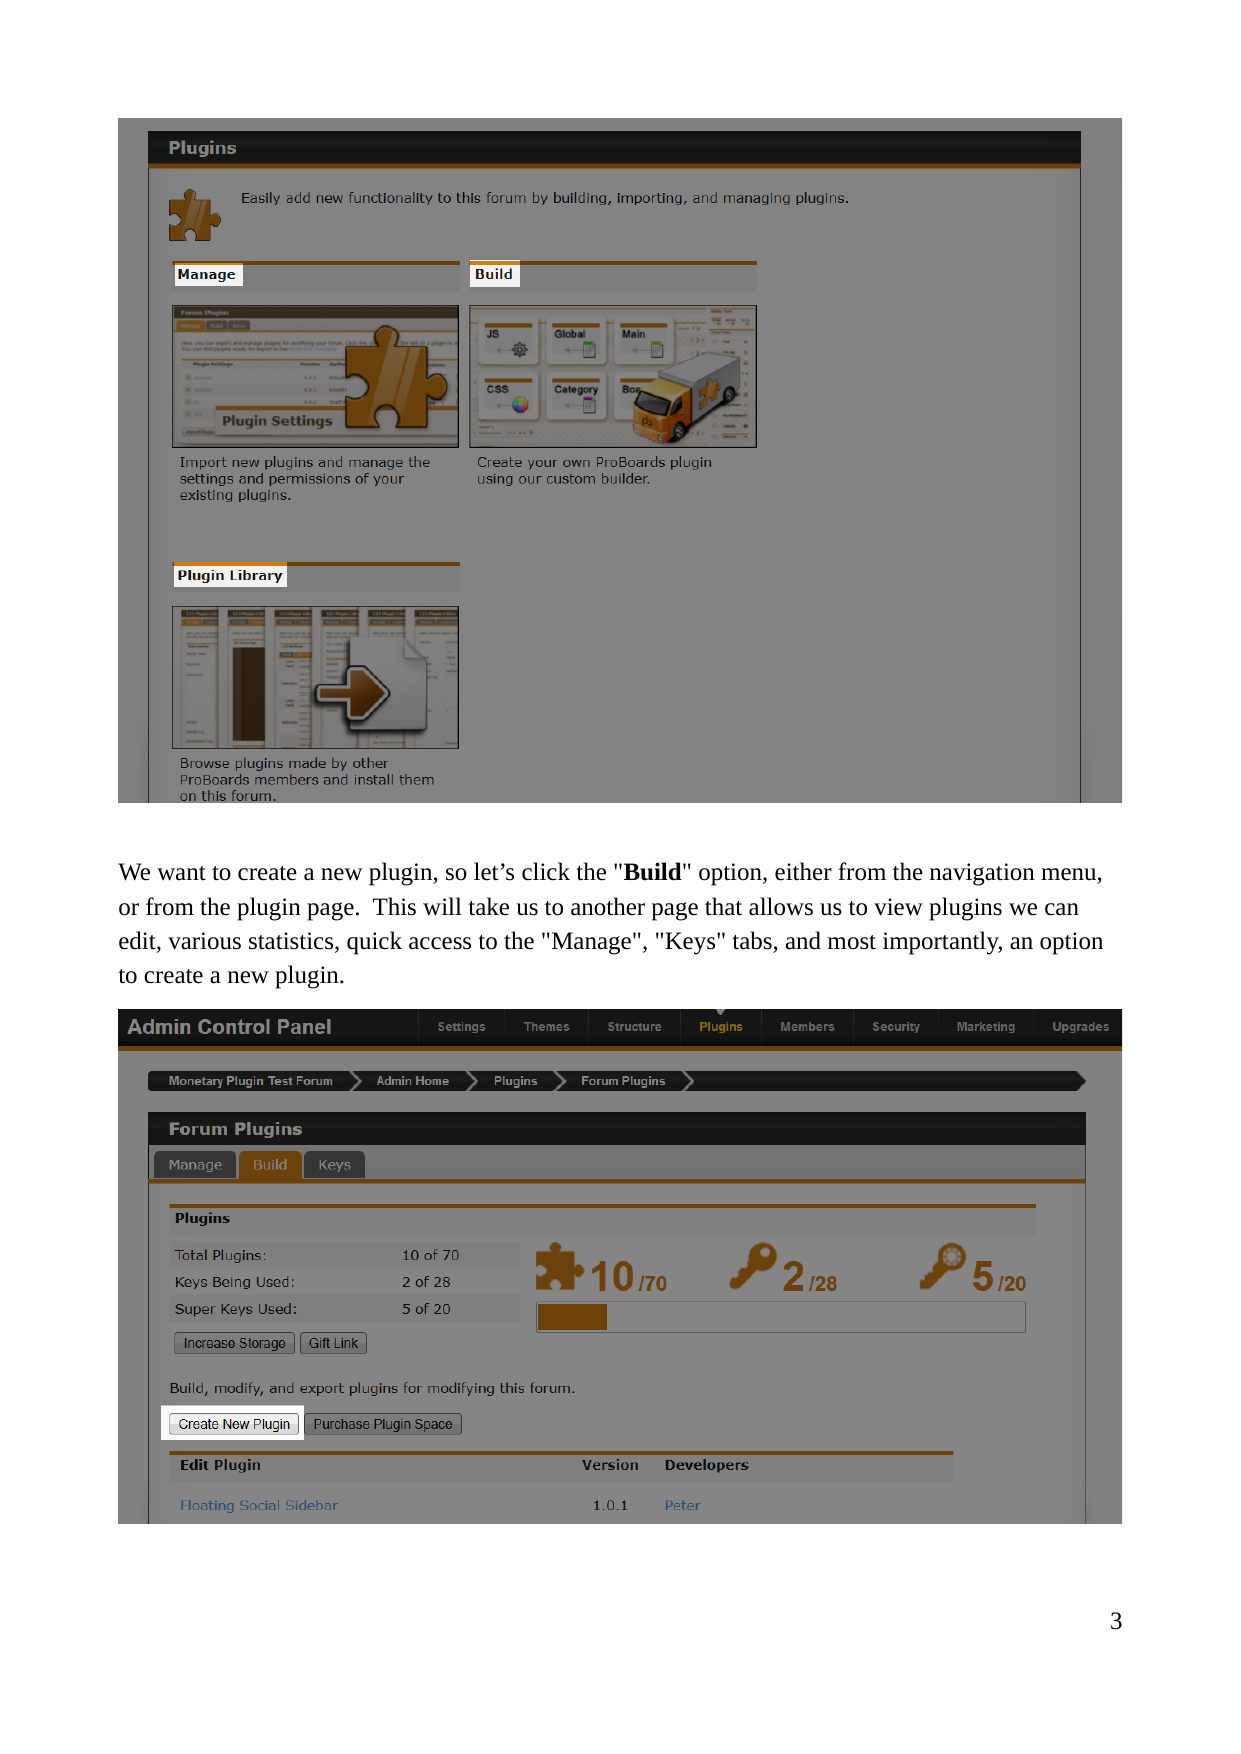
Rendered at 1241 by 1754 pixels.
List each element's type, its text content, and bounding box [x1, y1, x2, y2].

picture [118, 118, 1123, 803]
picture [118, 1009, 1123, 1524]
text We want to create a new plugin, so let’s click the "Build" option, either from the navigation menu, or from the plugin page. This will take us to another page that allows us to view plugins we can edit, various statistics, quick access to the "Manage", "Keys" tabs, and most importantly, an option to create a new plugin. [118, 857, 1122, 989]
